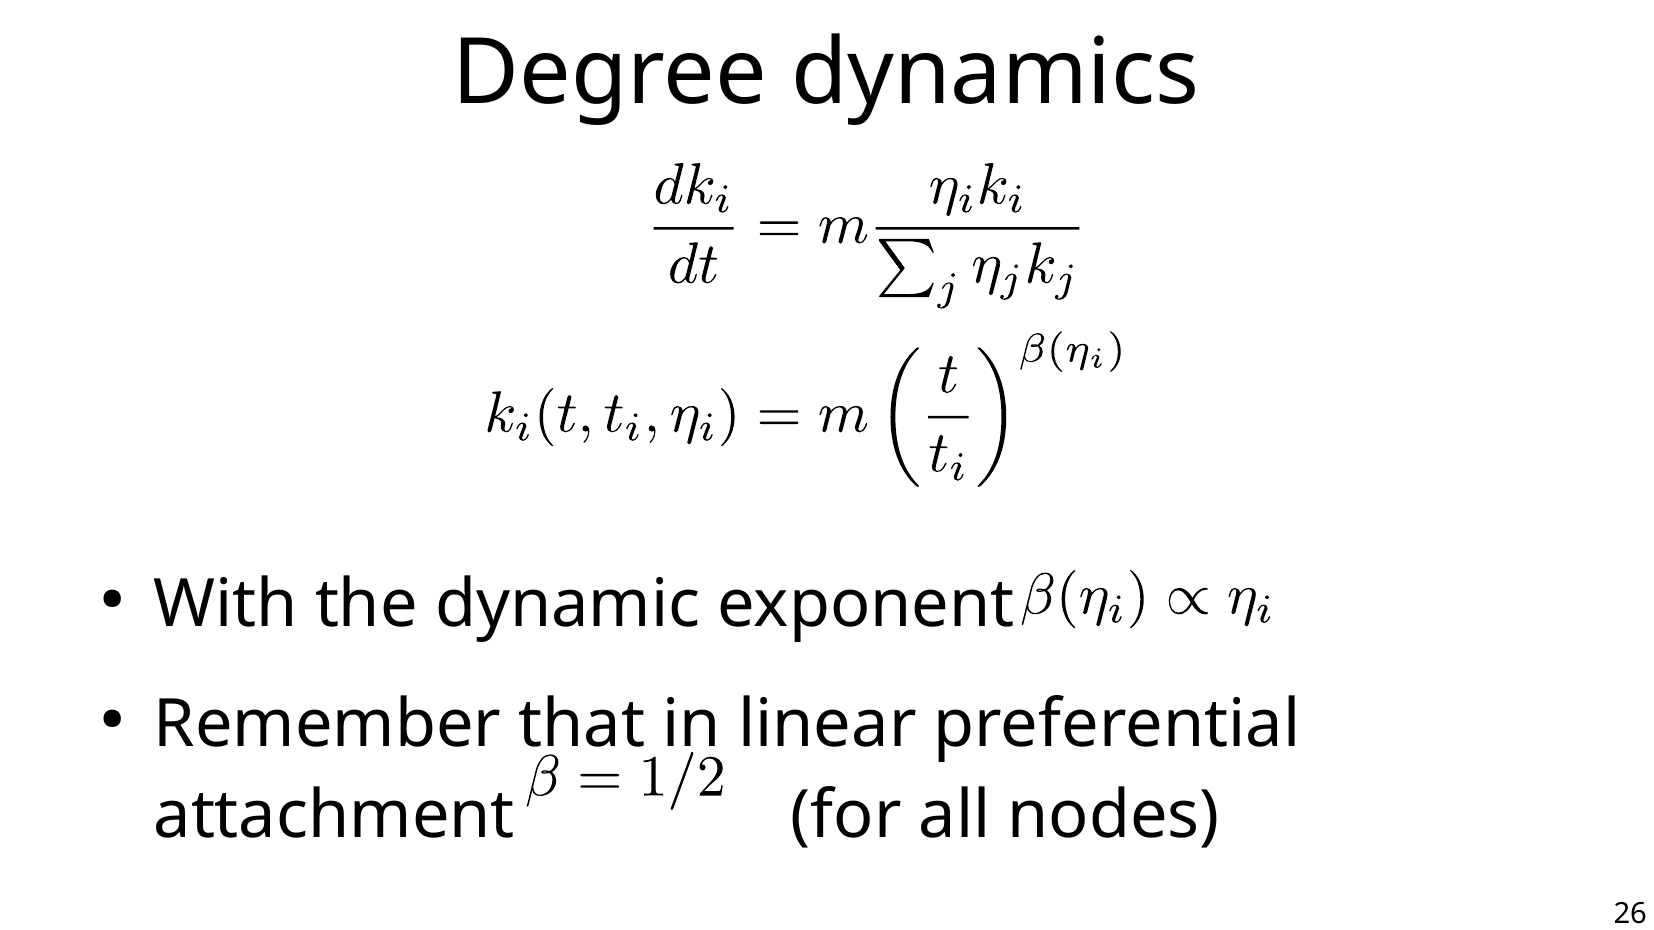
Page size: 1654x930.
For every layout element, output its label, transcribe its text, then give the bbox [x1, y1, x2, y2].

text_box [525, 751, 726, 811]
list With the dynamic exponent Remember that in linear preferential attachment (for all nodes) [82, 555, 1571, 886]
text_box [484, 163, 1126, 487]
text_box [1020, 570, 1273, 629]
title Degree dynamics [82, 1, 1571, 135]
